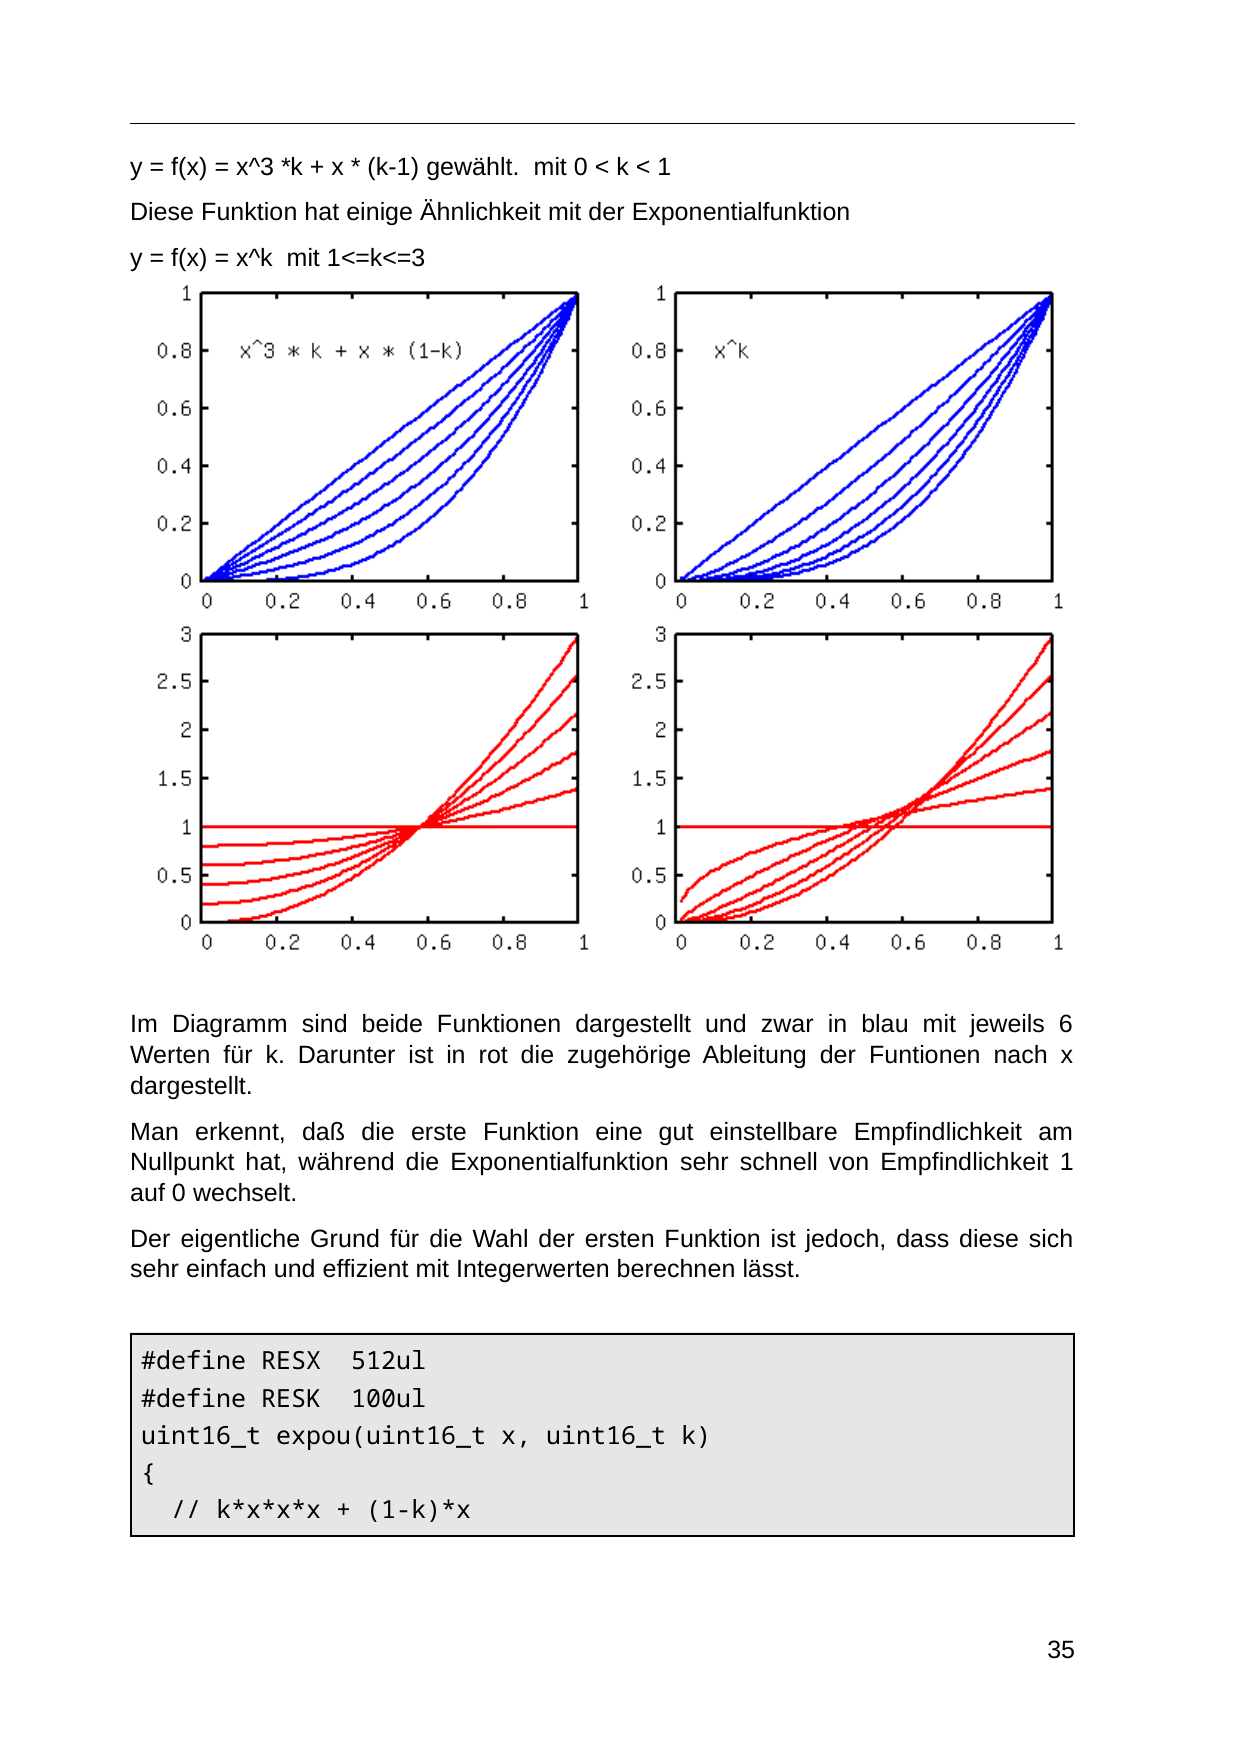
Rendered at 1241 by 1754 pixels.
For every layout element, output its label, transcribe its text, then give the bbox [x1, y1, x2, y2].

text Man erkennt, daß die erste Funktion eine gut einstellbare Empfindlichkeit am Nullpunkt hat, während die Exponentialfunktion sehr schnell von Empfindlichkeit 1 auf 0 wechselt. [130, 1117, 1075, 1207]
text #define RESK 100ul [132, 1370, 1073, 1407]
text #define RESX 512ul [132, 1335, 1073, 1370]
text y = f(x) = x^3 *k + x * (k-1) gewählt. mit 0 < k < 1 [130, 152, 1075, 181]
picture [139, 284, 1085, 962]
text Diese Funktion hat einige Ähnlichkeit mit der Exponentialfunktion [130, 198, 1075, 226]
text Der eigentliche Grund für die Wahl der ersten Funktion ist jedoch, dass diese sich sehr einfach und effizient mit Integerwerten berechnen lässt. [130, 1224, 1075, 1283]
text Im Diagramm sind beide Funktionen dargestellt und zwar in blau mit jeweils 6 Werten für k. Darunter ist in rot die zugehörige Ableitung der Funtionen nach x dargestellt. [130, 1010, 1075, 1100]
text { [132, 1444, 1073, 1482]
text y = f(x) = x^k mit 1<=k<=3 [130, 244, 1075, 272]
text // k*x*x*x + (1-k)*x [132, 1482, 1073, 1535]
text uint16_t expou(uint16_t x, uint16_t k) [132, 1407, 1073, 1444]
